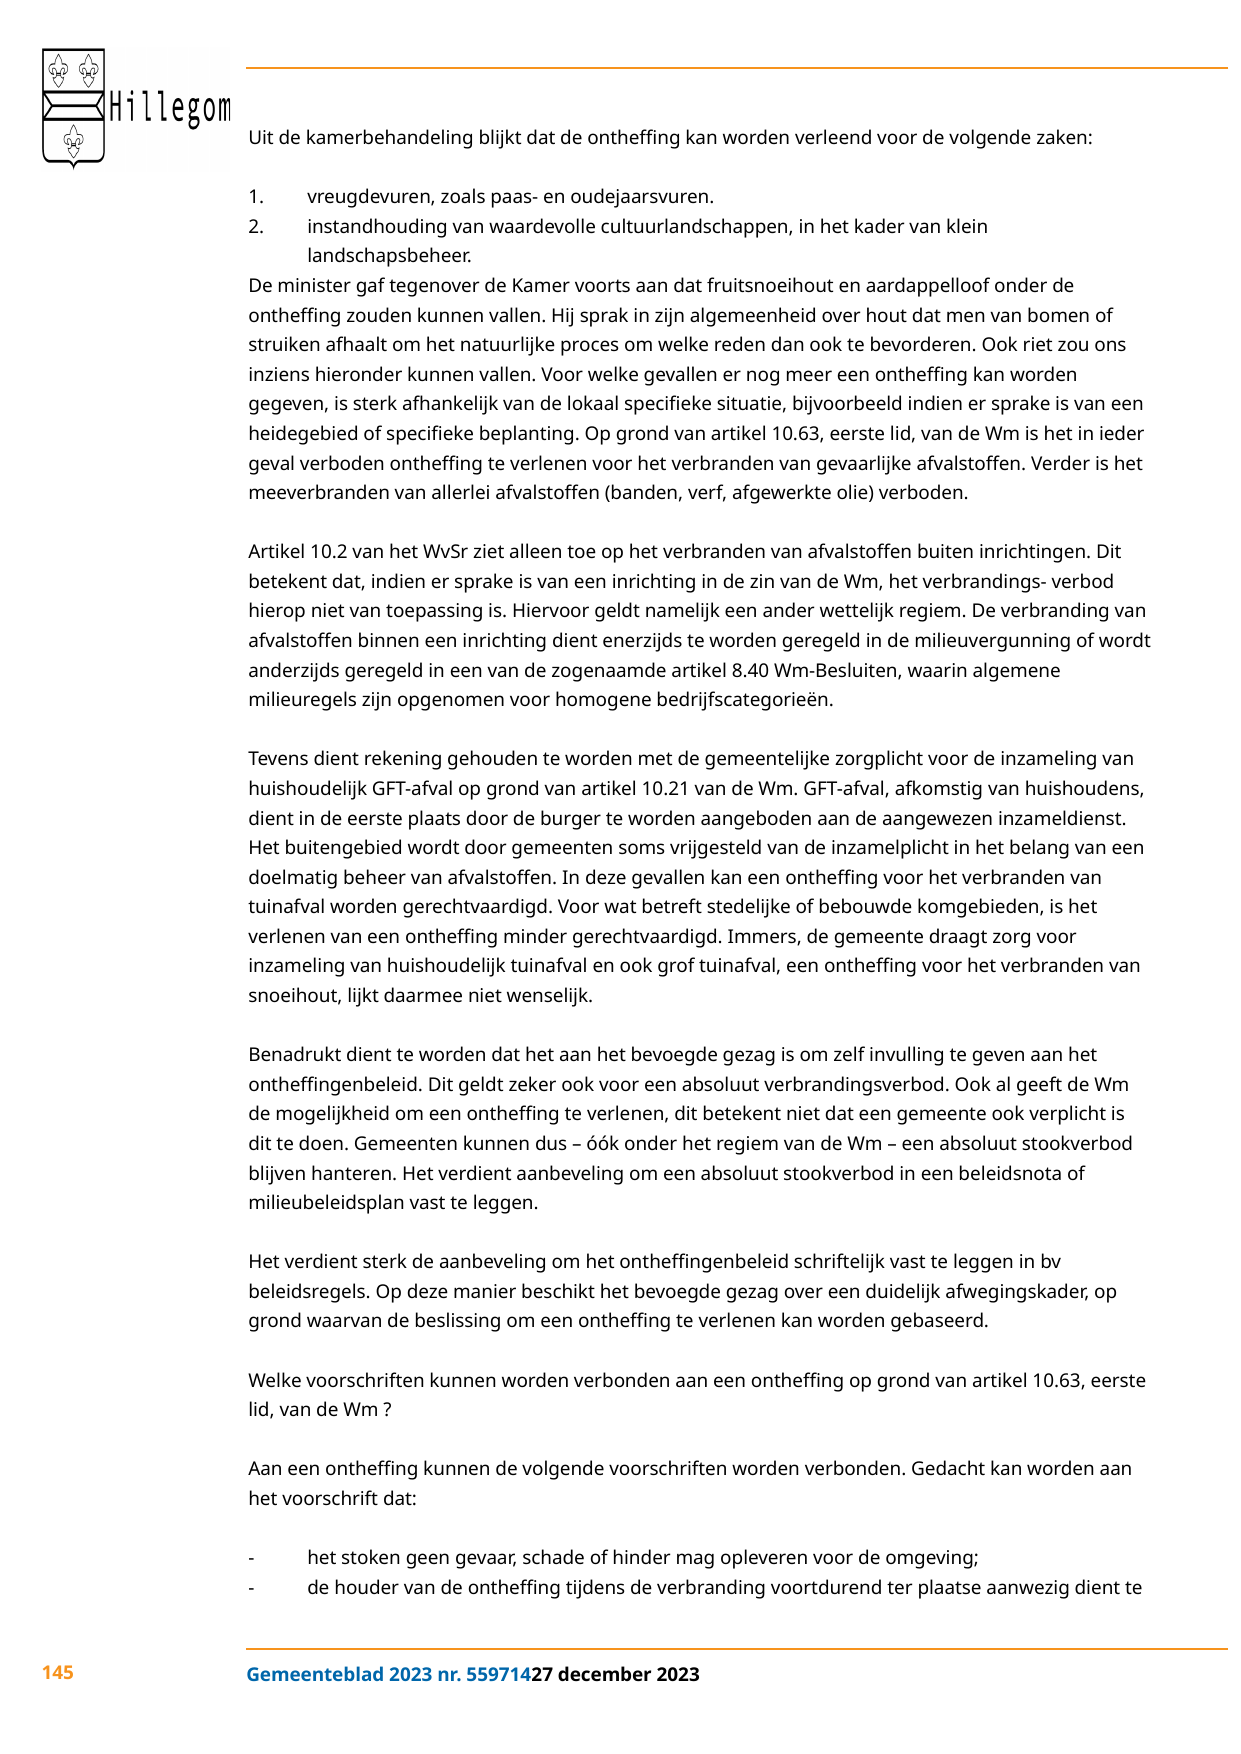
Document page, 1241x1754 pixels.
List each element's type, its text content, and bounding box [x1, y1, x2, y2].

list de houder van de ontheffing tijdens de verbranding voortdurend ter plaatse aanwezig dient te [248, 1574, 1152, 1600]
list het stoken geen gevaar, schade of hinder mag opleveren voor de omgeving; [248, 1544, 1152, 1570]
text De minister gaf tegenover de Kamer voorts aan dat fruitsnoeihout en aardappelloof onder de ontheffing zouden kunnen vallen. Hij sprak in zijn algemeenheid over hout dat men van bomen of struiken afhaalt om het natuurlijke proces om welke reden dan ook te bevorderen. Ook riet zou ons inziens hieronder kunnen vallen. Voor welke gevallen er nog meer een ontheffing kan worden gegeven, is sterk afhankelijk van de lokaal specifieke situatie, bijvoorbeeld indien er sprake is van een heidegebied of specifieke beplanting. Op grond van artikel 10.63, eerste lid, van de Wm is het in ieder geval verboden ontheffing te verlenen voor het verbranden van gevaarlijke afvalstoffen. Verder is het meeverbranden van allerlei afvalstoffen (banden, verf, afgewerkte olie) verboden. [248, 272, 1152, 505]
text Uit de kamerbehandeling blijkt dat de ontheffing kan worden verleend voor de volgende zaken: [248, 124, 1152, 150]
text Benadrukt dient te worden dat het aan het bevoegde gezag is om zelf invulling te geven aan het ontheffingenbeleid. Dit geldt zeker ook voor een absoluut verbrandingsverbod. Ook al geeft de Wm de mogelijkheid om een ontheffing te verlenen, dit betekent niet dat een gemeente ook verplicht is dit te doen. Gemeenten kunnen dus – óók onder het regiem van de Wm – een absoluut stookverbod blijven hanteren. Het verdient aanbeveling om een absoluut stookverbod in een beleidsnota of milieubeleidsplan vast te leggen. [248, 1041, 1152, 1215]
text Het verdient sterk de aanbeveling om het ontheffingenbeleid schriftelijk vast te leggen in bv beleidsregels. Op deze manier beschikt het bevoegde gezag over een duidelijk afwegingskader, op grond waarvan de beslissing om een ontheffing te verlenen kan worden gebaseerd. [248, 1248, 1152, 1333]
list vreugdevuren, zoals paas- en oudejaarsvuren. [248, 183, 1152, 209]
text Aan een ontheffing kunnen de volgende voorschriften worden verbonden. Gedacht kan worden aan het voorschrift dat: [248, 1456, 1152, 1511]
text Artikel 10.2 van het WvSr ziet alleen toe op het verbranden van afvalstoffen buiten inrichtingen. Dit betekent dat, indien er sprake is van een inrichting in de zin van de Wm, het verbrandings- verbod hierop niet van toepassing is. Hiervoor geldt namelijk een ander wettelijk regiem. De verbranding van afvalstoffen binnen een inrichting dient enerzijds te worden geregeld in de milieuvergunning of wordt anderzijds geregeld in een van de zogenaamde artikel 8.40 Wm-Besluiten, waarin algemene milieuregels zijn opgenomen voor homogene bedrijfscategorieën. [248, 538, 1152, 712]
list instandhouding van waardevolle cultuurlandschappen, in het kader van klein landschapsbeheer. [248, 213, 1152, 268]
text Tevens dient rekening gehouden te worden met de gemeentelijke zorgplicht voor de inzameling van huishoudelijk GFT-afval op grond van artikel 10.21 van de Wm. GFT-afval, afkomstig van huishoudens, dient in de eerste plaats door de burger te worden aangeboden aan de aangewezen inzameldienst. Het buitengebied wordt door gemeenten soms vrijgesteld van de inzamelplicht in het belang van een doelmatig beheer van afvalstoffen. In deze gevallen kan een ontheffing voor het verbranden van tuinafval worden gerechtvaardigd. Voor wat betreft stedelijke of bebouwde komgebieden, is het verlenen van een ontheffing minder gerechtvaardigd. Immers, de gemeente draagt zorg voor inzameling van huishoudelijk tuinafval en ook grof tuinafval, een ontheffing voor het verbranden van snoeihout, lijkt daarmee niet wenselijk. [248, 746, 1152, 1008]
text Welke voorschriften kunnen worden verbonden aan een ontheffing op grond van artikel 10.63, eerste lid, van de Wm ? [248, 1367, 1152, 1422]
picture [41, 47, 231, 172]
